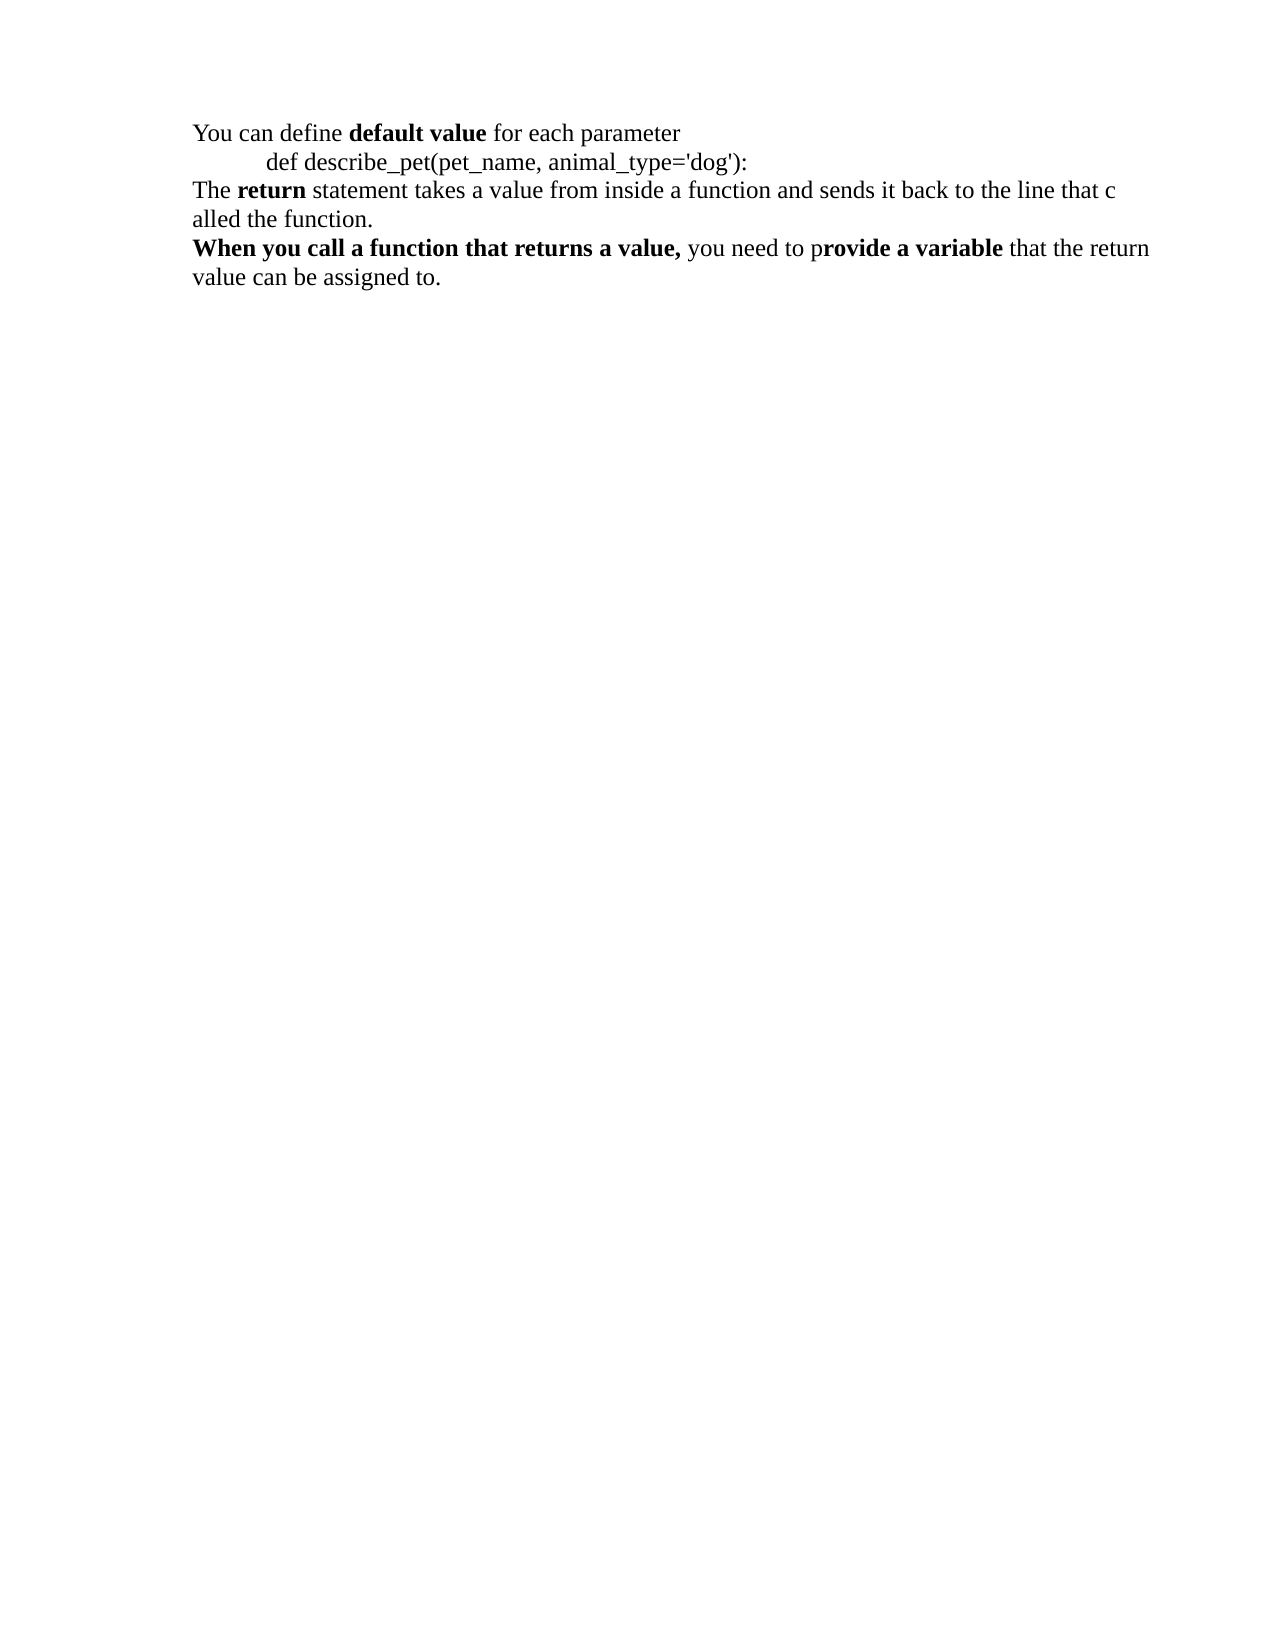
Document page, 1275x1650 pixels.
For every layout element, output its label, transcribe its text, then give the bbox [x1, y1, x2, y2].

text The return statement takes a value from inside a function and sends it back to the line that c alled the function. [118, 176, 1157, 233]
text def describe_pet(pet_name, animal_type='dog'): [118, 147, 1157, 176]
text When you call a function that returns a value, you need to provide a variable that the return value can be assigned to. [118, 233, 1157, 291]
text You can define default value for each parameter [118, 118, 1157, 147]
